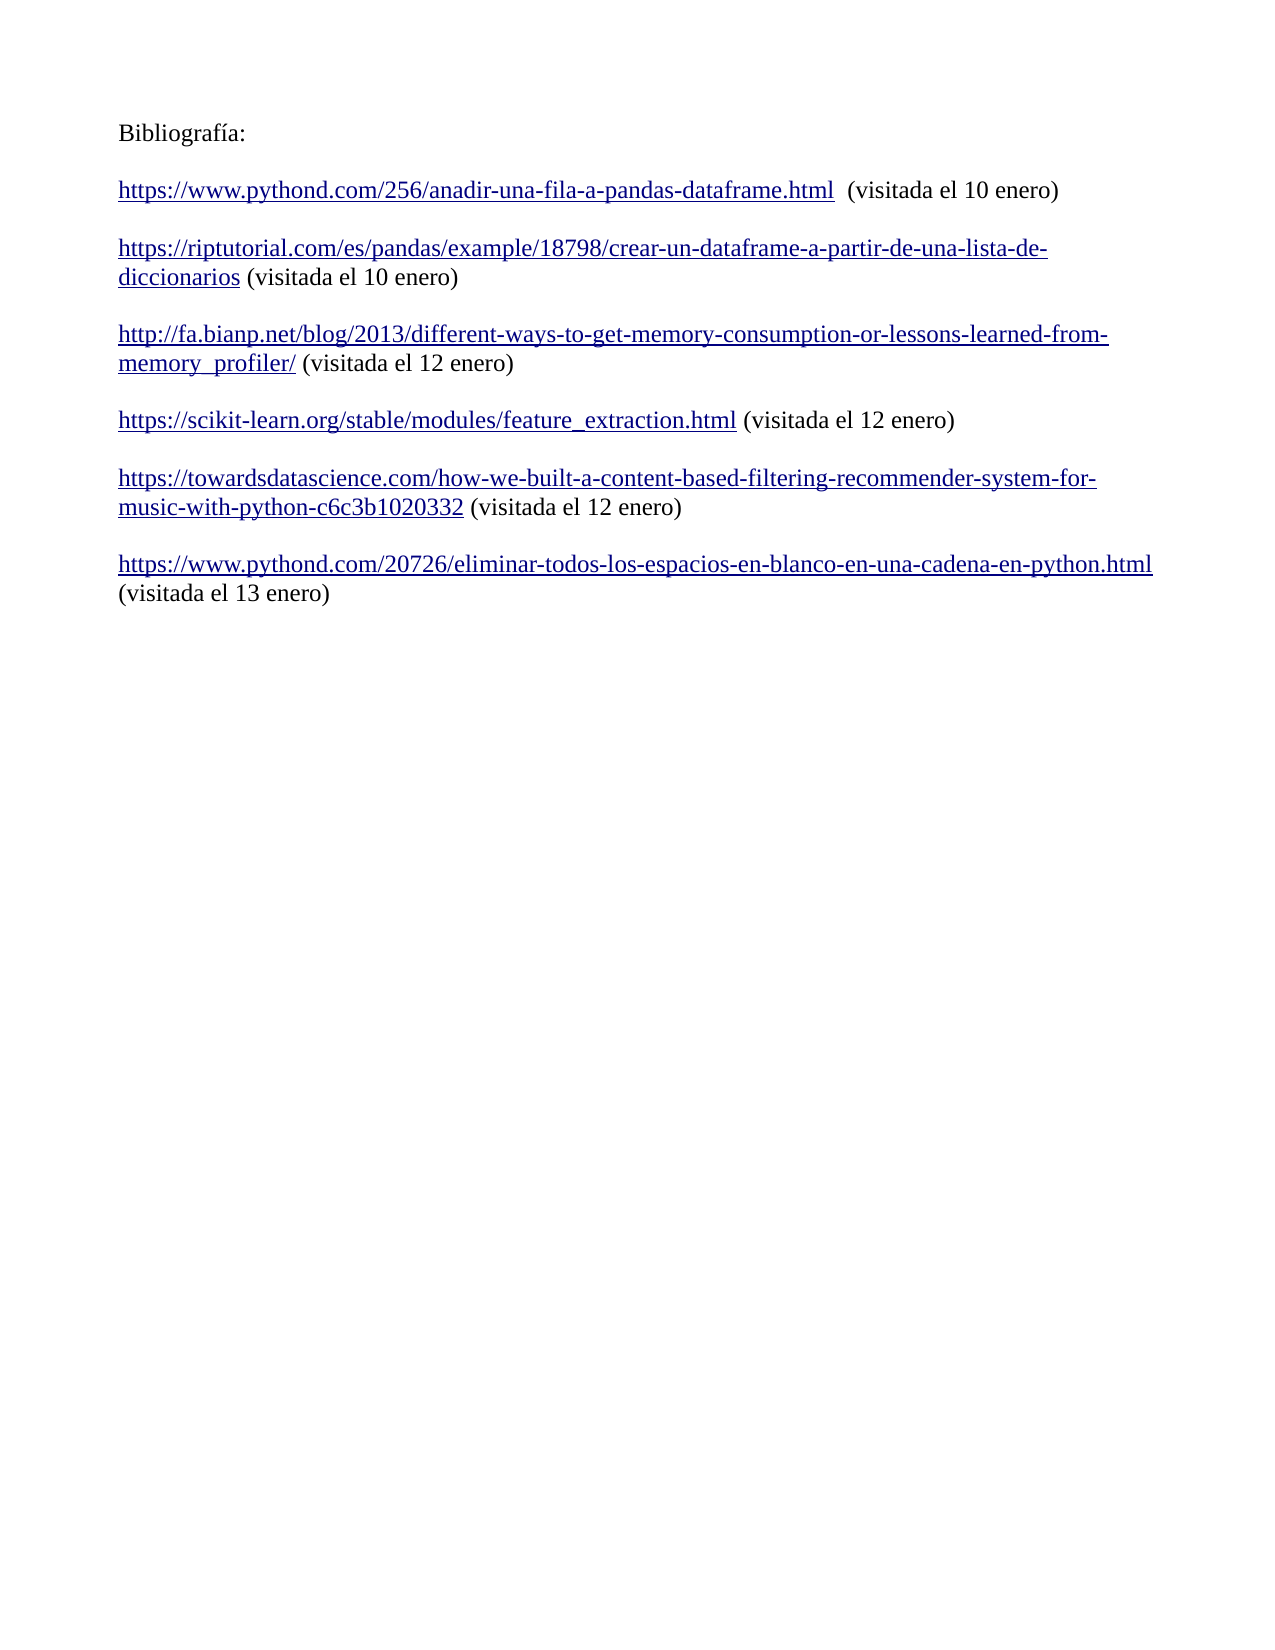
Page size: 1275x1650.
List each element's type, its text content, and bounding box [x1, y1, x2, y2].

text http://fa.bianp.net/blog/2013/different-ways-to-get-memory-consumption-or-lessons-learned-from-memory_profiler/ (visitada el 12 enero) [118, 319, 1157, 377]
text https://scikit-learn.org/stable/modules/feature_extraction.html (visitada el 12 enero) [118, 406, 1157, 434]
text https://www.pythond.com/256/anadir-una-fila-a-pandas-dataframe.html (visitada el 10 enero) [118, 176, 1157, 204]
text (visitada el 13 enero) [118, 578, 1157, 607]
text https://towardsdatascience.com/how-we-built-a-content-based-filtering-recommender-system-for-music-with-python-c6c3b1020332 (visitada el 12 enero) [118, 463, 1157, 521]
text https://www.pythond.com/20726/eliminar-todos-los-espacios-en-blanco-en-una-cadena-en-python.html [118, 549, 1157, 578]
text Bibliografía: [118, 118, 1157, 147]
text https://riptutorial.com/es/pandas/example/18798/crear-un-dataframe-a-partir-de-una-lista-de-diccionarios (visitada el 10 enero) [118, 233, 1157, 291]
